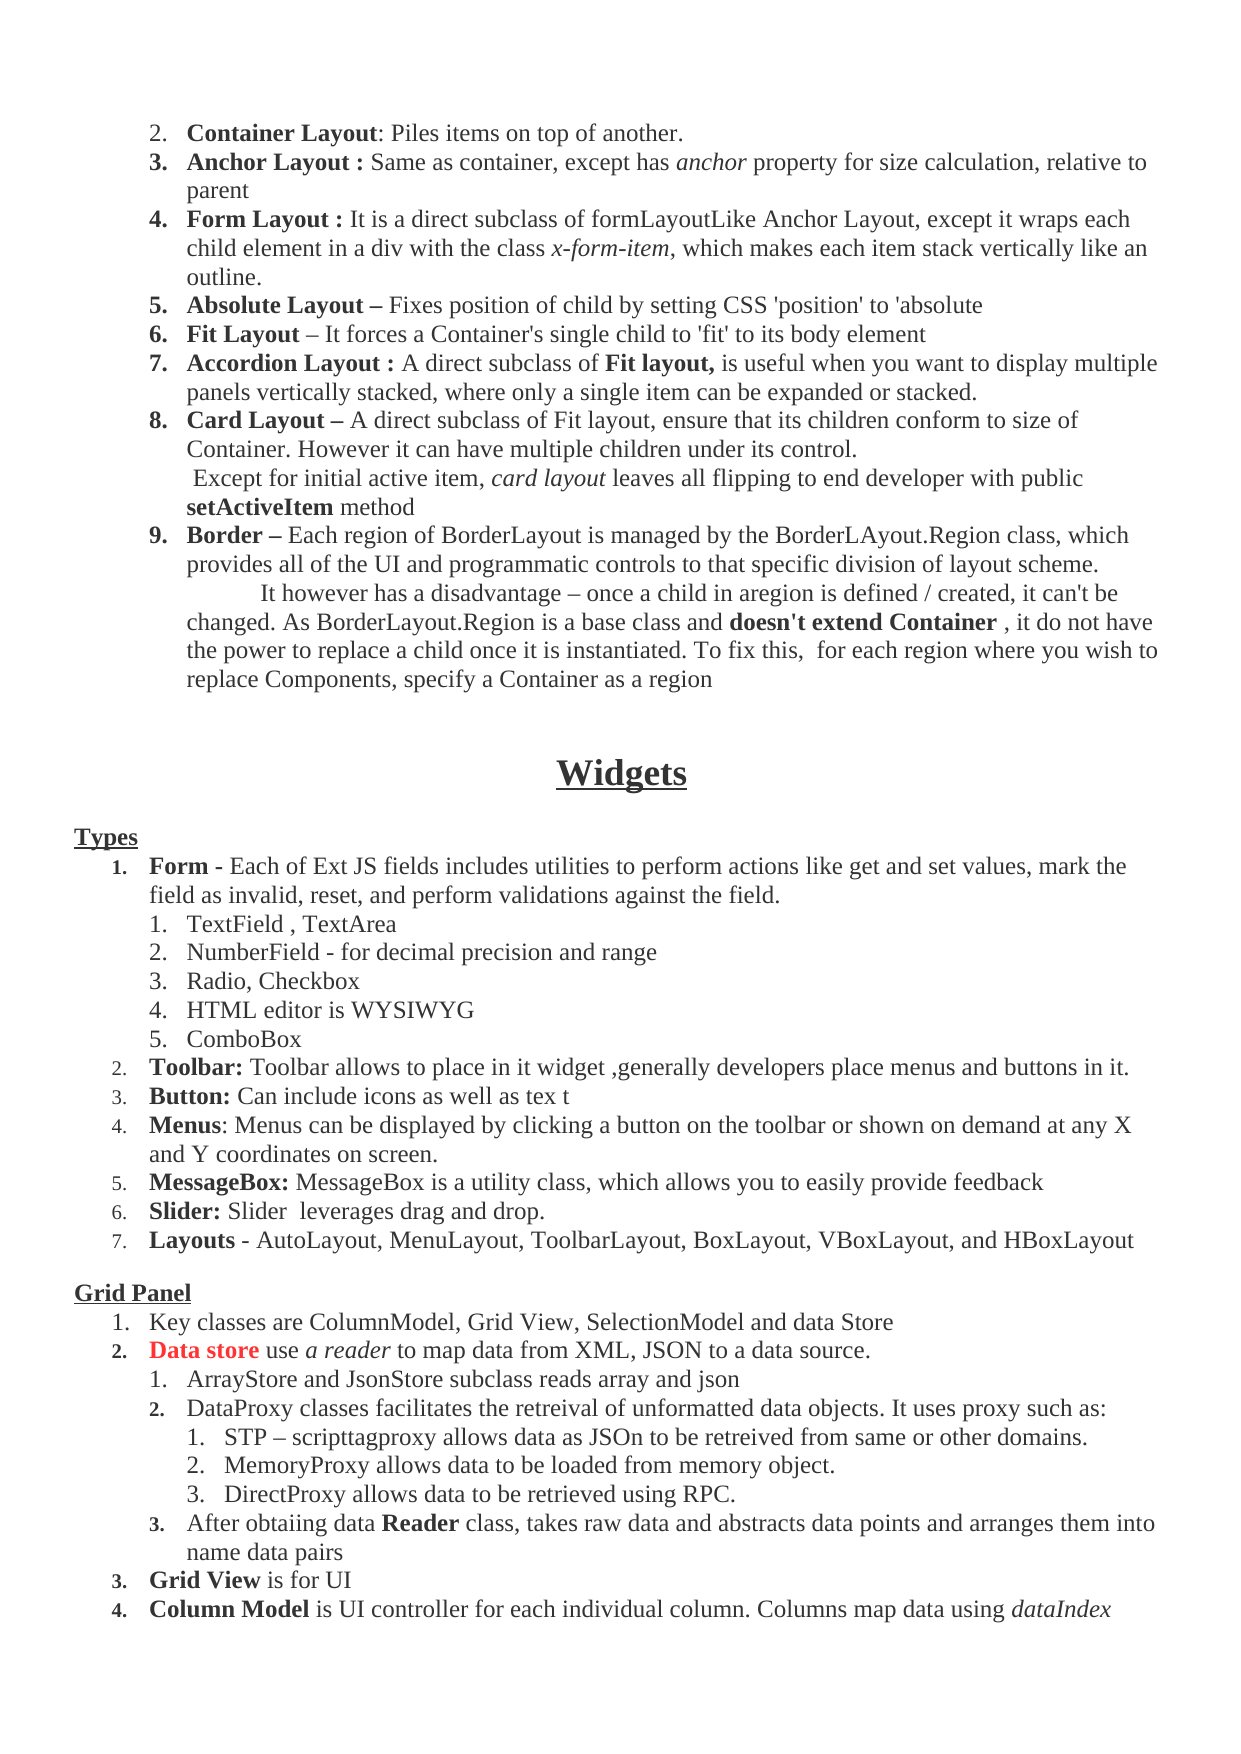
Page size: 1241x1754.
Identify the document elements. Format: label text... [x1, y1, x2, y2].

list MemoryProxy allows data to be loaded from memory object. [186, 1450, 1169, 1479]
list DataProxy classes facilitates the retreival of unformatted data objects. It uses proxy such as: [149, 1393, 1169, 1422]
list Toolbar: Toolbar allows to place in it widget ,generally developers place menus and buttons in it. [111, 1052, 1169, 1081]
list Data store use a reader to map data from XML, JSON to a data source. [111, 1335, 1169, 1364]
list Absolute Layout – Fixes position of child by setting CSS 'position' to 'absolute [149, 291, 1169, 319]
list Anchor Layout : Same as container, except has anchor property for size calculation, relative to parent [149, 147, 1169, 204]
list NumberField - for decimal precision and range [149, 937, 1169, 966]
list Slider: Slider leverages drag and drop. [111, 1196, 1169, 1225]
list Layouts - AutoLayout, MenuLayout, ToolbarLayout, BoxLayout, VBoxLayout, and HBoxLayout [111, 1225, 1169, 1254]
text Grid Panel [74, 1278, 1169, 1307]
list After obtaiing data Reader class, takes raw data and abstracts data points and arranges them into name data pairs [149, 1508, 1169, 1565]
list Key classes are ColumnModel, Grid View, SelectionModel and data Store [111, 1307, 1169, 1335]
list Container Layout: Piles items on top of another. [149, 118, 1169, 147]
list Radio, Checkbox [149, 966, 1169, 995]
list STP – scripttagproxy allows data as JSOn to be retreived from same or other domains. [186, 1422, 1169, 1450]
list Card Layout – A direct subclass of Fit layout, ensure that its children conform to size of Container. However it can have multiple children under its control. Except for initial active item, card layout leaves all flipping to end developer with public setActiveItem method [149, 406, 1169, 521]
list Button: Can include icons as well as tex t [111, 1081, 1169, 1110]
list Form Layout : It is a direct subclass of formLayoutLike Anchor Layout, except it wraps each child element in a div with the class x-form-item, which makes each item stack vertically like an outline. [149, 204, 1169, 291]
text Widgets [74, 751, 1169, 794]
list Border – Each region of BorderLayout is managed by the BorderLAyout.Region class, which provides all of the UI and programmatic controls to that specific division of layout scheme. It however has a disadvantage – once a child in aregion is defined / created, it can't be changed. As BorderLayout.Region is a base class and doesn't extend Container , it do not have the power to replace a child once it is instantiated. To fix this, for each region where you wish to replace Components, specify a Container as a region [149, 521, 1169, 693]
list MessageBox: MessageBox is a utility class, which allows you to easily provide feedback [111, 1167, 1169, 1196]
list Column Model is UI controller for each individual column. Columns map data using dataIndex [111, 1594, 1169, 1623]
list Grid View is for UI [111, 1565, 1169, 1594]
list ArrayStore and JsonStore subclass reads array and json [149, 1364, 1169, 1393]
list TextField , TextArea [149, 909, 1169, 937]
list Menus: Menus can be displayed by clicking a button on the toolbar or shown on demand at any X and Y coordinates on screen. [111, 1110, 1169, 1167]
list Fit Layout – It forces a Container's single child to 'fit' to its body element [149, 319, 1169, 348]
list DirectProxy allows data to be retrieved using RPC. [186, 1479, 1169, 1508]
list Accordion Layout : A direct subclass of Fit layout, is useful when you want to display multiple panels vertically stacked, where only a single item can be expanded or stacked. [149, 348, 1169, 406]
text Types [74, 822, 1169, 851]
list HTML editor is WYSIWYG [149, 995, 1169, 1024]
list Form - Each of Ext JS fields includes utilities to perform actions like get and set values, mark the field as invalid, reset, and perform validations against the field. [111, 851, 1169, 909]
list ComboBox [149, 1024, 1169, 1052]
